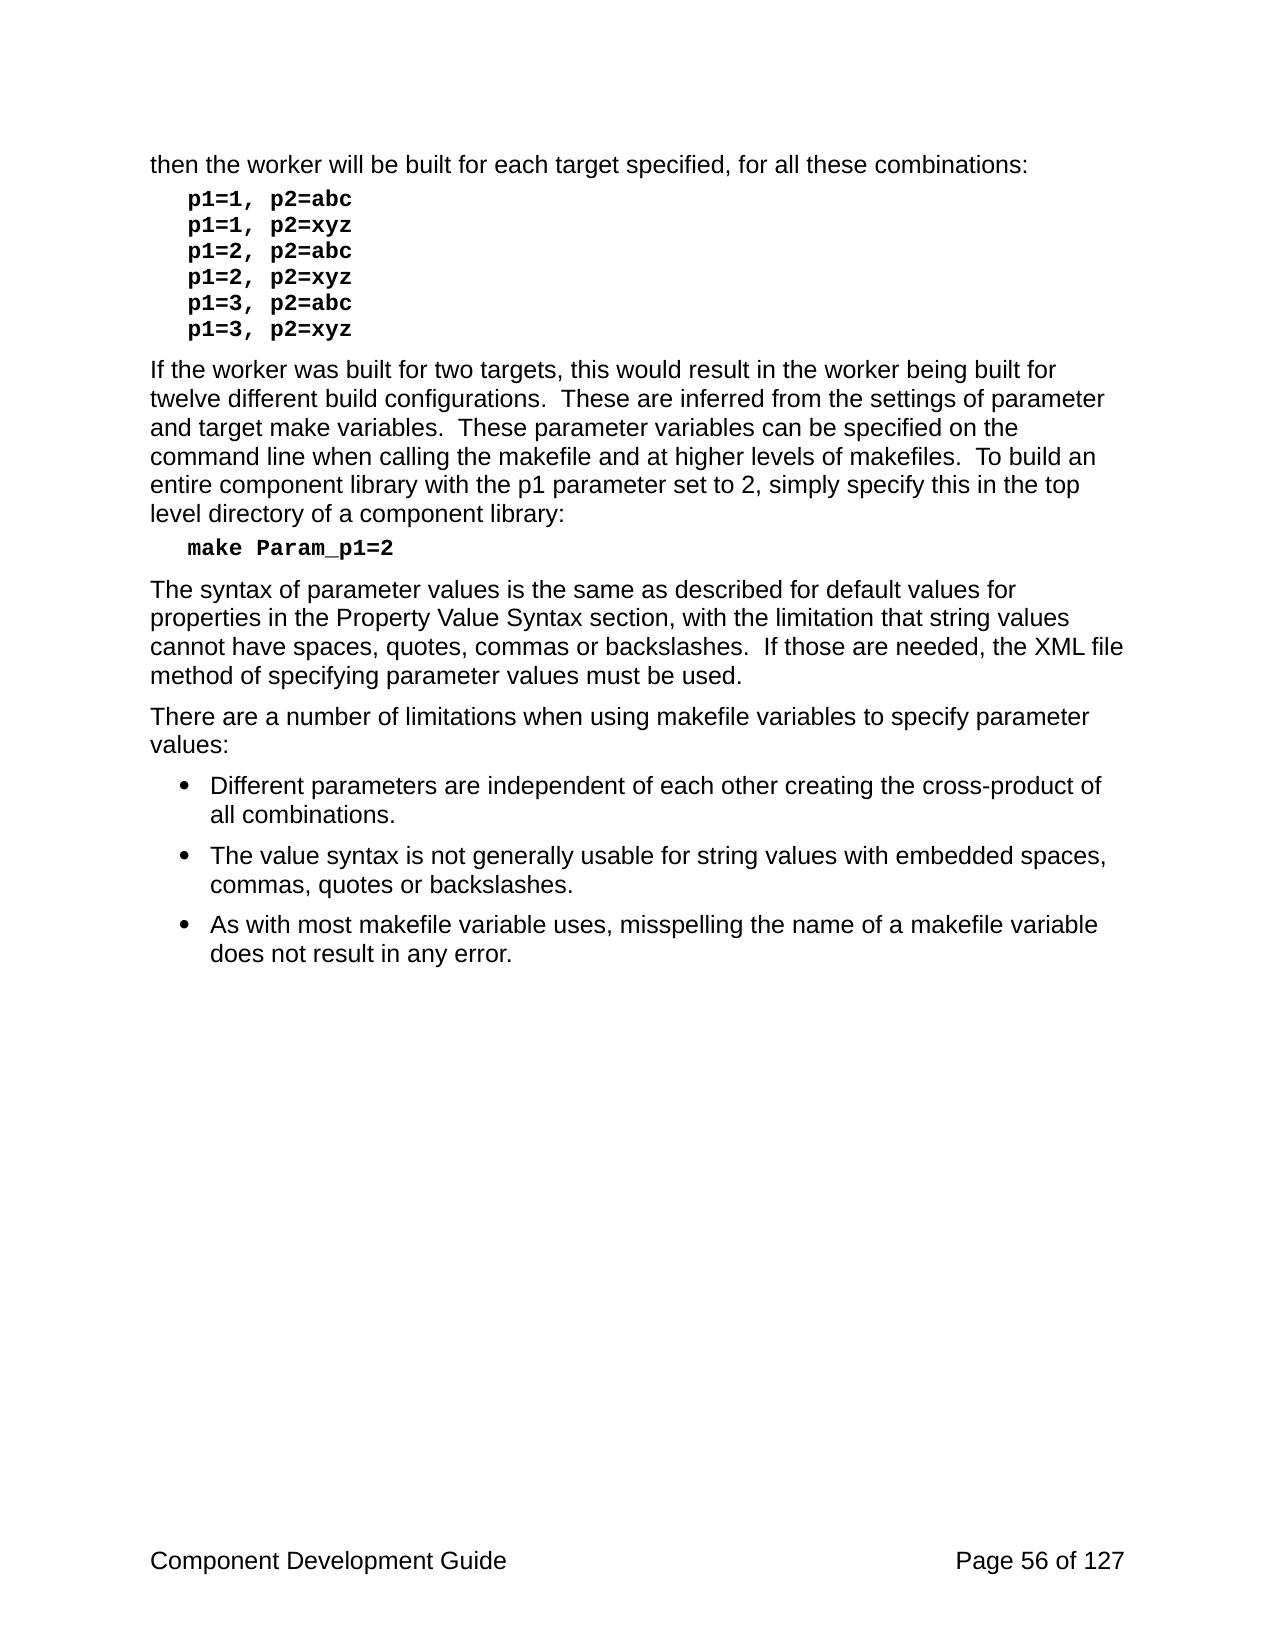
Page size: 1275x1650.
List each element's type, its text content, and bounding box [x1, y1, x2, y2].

list As with most makefile variable uses, misspelling the name of a makefile variable does not result in any error. [180, 910, 1125, 968]
text There are a number of limitations when using makefile variables to specify parameter values: [150, 702, 1125, 759]
text p1=1, p2=abc p1=1, p2=xyz p1=2, p2=abc p1=2, p2=xyz p1=3, p2=abc p1=3, p2=xyz [187, 188, 1125, 343]
text If the worker was built for two targets, this would result in the worker being built for twelve different build configurations. These are inferred from the settings of parameter and target make variables. These parameter variables can be specified on the command line when calling the makefile and at higher levels of makefiles. To build an entire component library with the p1 parameter set to 2, simply specify this in the top level directory of a component library: [150, 355, 1125, 528]
list Different parameters are independent of each other creating the cross-product of all combinations. [180, 771, 1125, 829]
list The value syntax is not generally usable for string values with embedded spaces, commas, quotes or backslashes. [180, 841, 1125, 898]
text The syntax of parameter values is the same as described for default values for properties in the Property Value Syntax section, with the limitation that string values cannot have spaces, quotes, commas or backslashes. If those are needed, the XML file method of specifying parameter values must be used. [150, 575, 1125, 690]
text make Param_p1=2 [187, 537, 1125, 563]
text then the worker will be built for each target specified, for all these combinations: [150, 150, 1125, 179]
